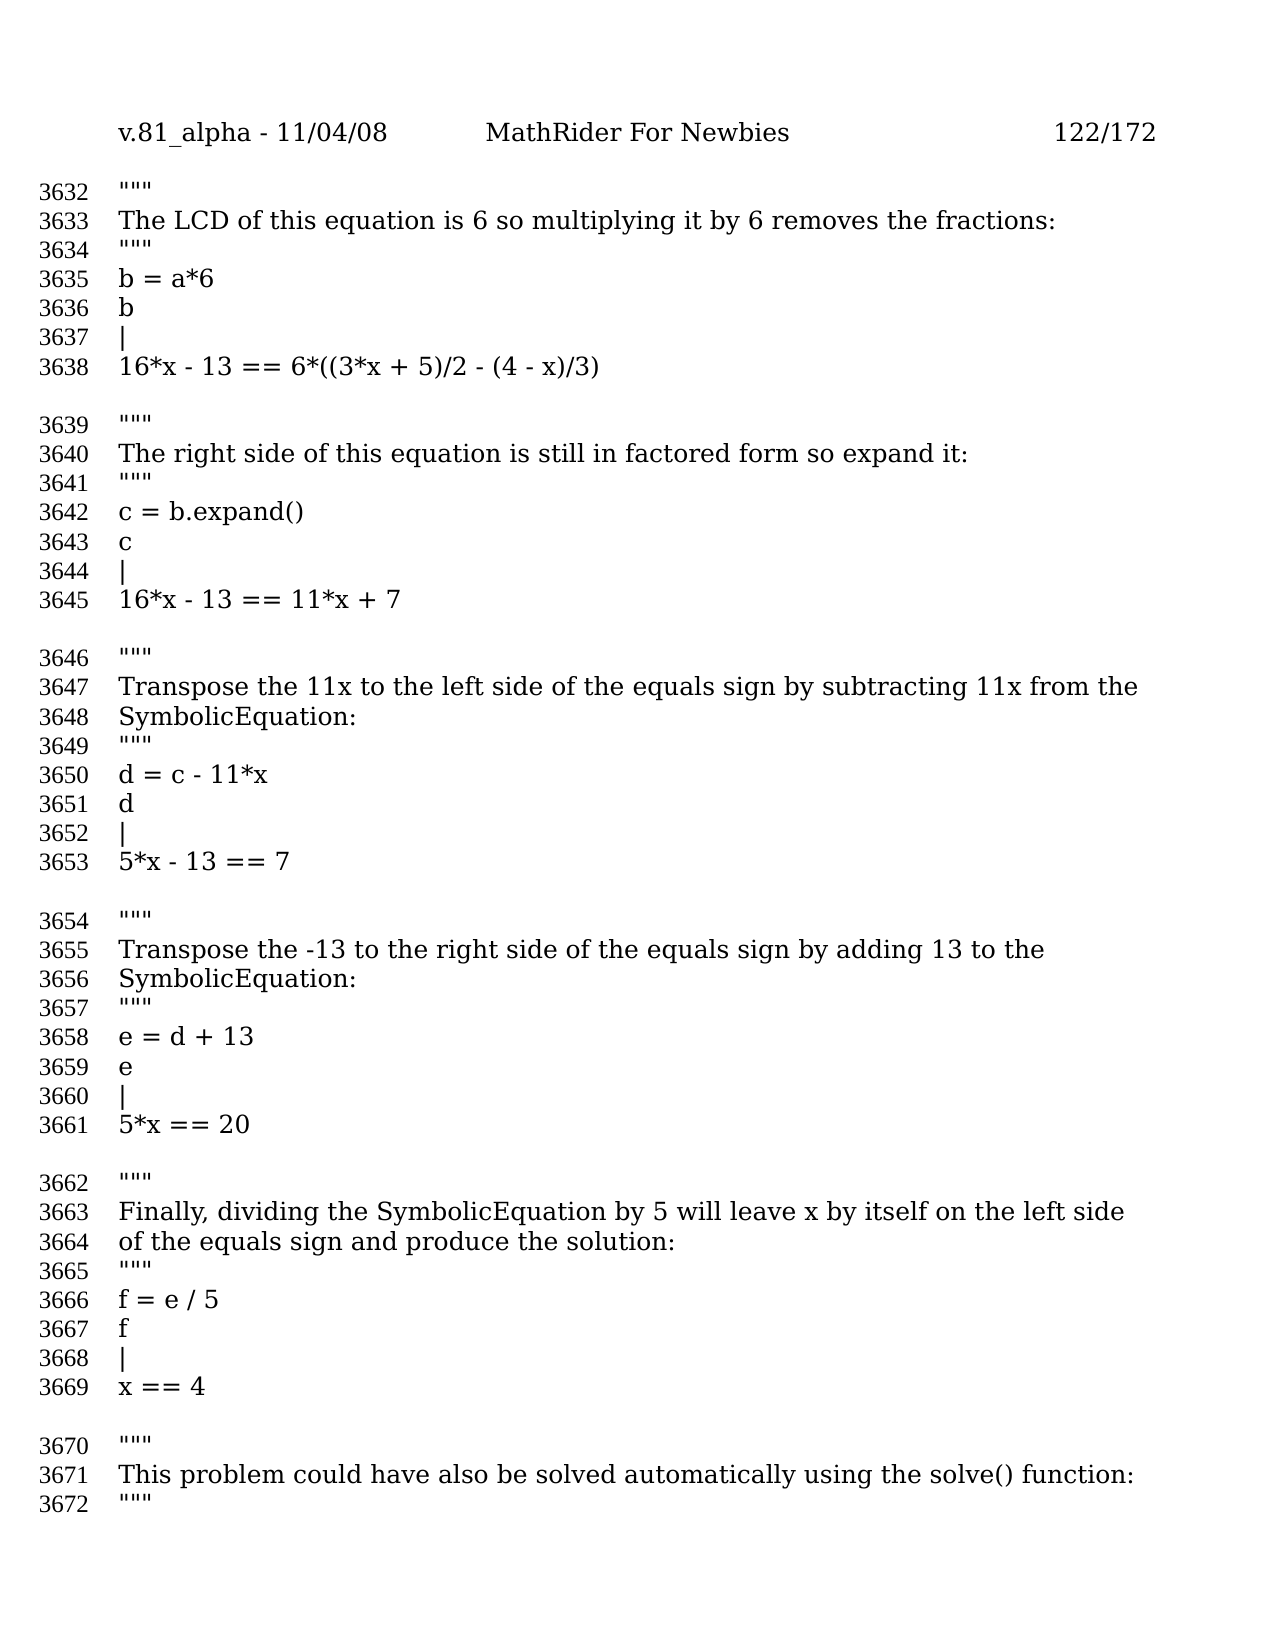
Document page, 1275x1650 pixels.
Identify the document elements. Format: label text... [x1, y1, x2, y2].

text Transpose the -13 to the right side of the equals sign by adding 13 to the SymbolicEquation: [118, 935, 1157, 993]
text c = b.expand() [118, 498, 1157, 527]
text 5*x - 13 == 7 [118, 848, 1157, 877]
text b = a*6 [118, 264, 1157, 293]
text """ [118, 1431, 1157, 1460]
text """ [118, 410, 1157, 439]
text d = c - 11*x [118, 760, 1157, 789]
text """ [118, 1256, 1157, 1285]
text """ [118, 643, 1157, 673]
text | [118, 323, 1157, 352]
text This problem could have also be solved automatically using the solve() function: [118, 1460, 1157, 1489]
text """ [118, 993, 1157, 1023]
text """ [118, 906, 1157, 935]
text c [118, 527, 1157, 556]
text """ [118, 1168, 1157, 1198]
text e = d + 13 [118, 1023, 1157, 1052]
text """ [118, 731, 1157, 760]
text Finally, dividing the SymbolicEquation by 5 will leave x by itself on the left side of the equals sign and produce the solution: [118, 1198, 1157, 1256]
text 5*x == 20 [118, 1110, 1157, 1139]
text The right side of this equation is still in factored form so expand it: [118, 439, 1157, 468]
text f [118, 1314, 1157, 1343]
text """ [118, 468, 1157, 498]
text """ [118, 235, 1157, 264]
text d [118, 789, 1157, 818]
text Transpose the 11x to the left side of the equals sign by subtracting 11x from the SymbolicEquation: [118, 673, 1157, 731]
text """ [118, 177, 1157, 206]
text | [118, 1081, 1157, 1110]
text 16*x - 13 == 11*x + 7 [118, 585, 1157, 614]
text b [118, 293, 1157, 323]
text """ [118, 1489, 1157, 1518]
text 16*x - 13 == 6*((3*x + 5)/2 - (4 - x)/3) [118, 352, 1157, 381]
text | [118, 556, 1157, 585]
text x == 4 [118, 1373, 1157, 1402]
text | [118, 818, 1157, 848]
text e [118, 1052, 1157, 1081]
text The LCD of this equation is 6 so multiplying it by 6 removes the fractions: [118, 206, 1157, 235]
text f = e / 5 [118, 1285, 1157, 1314]
text | [118, 1343, 1157, 1373]
